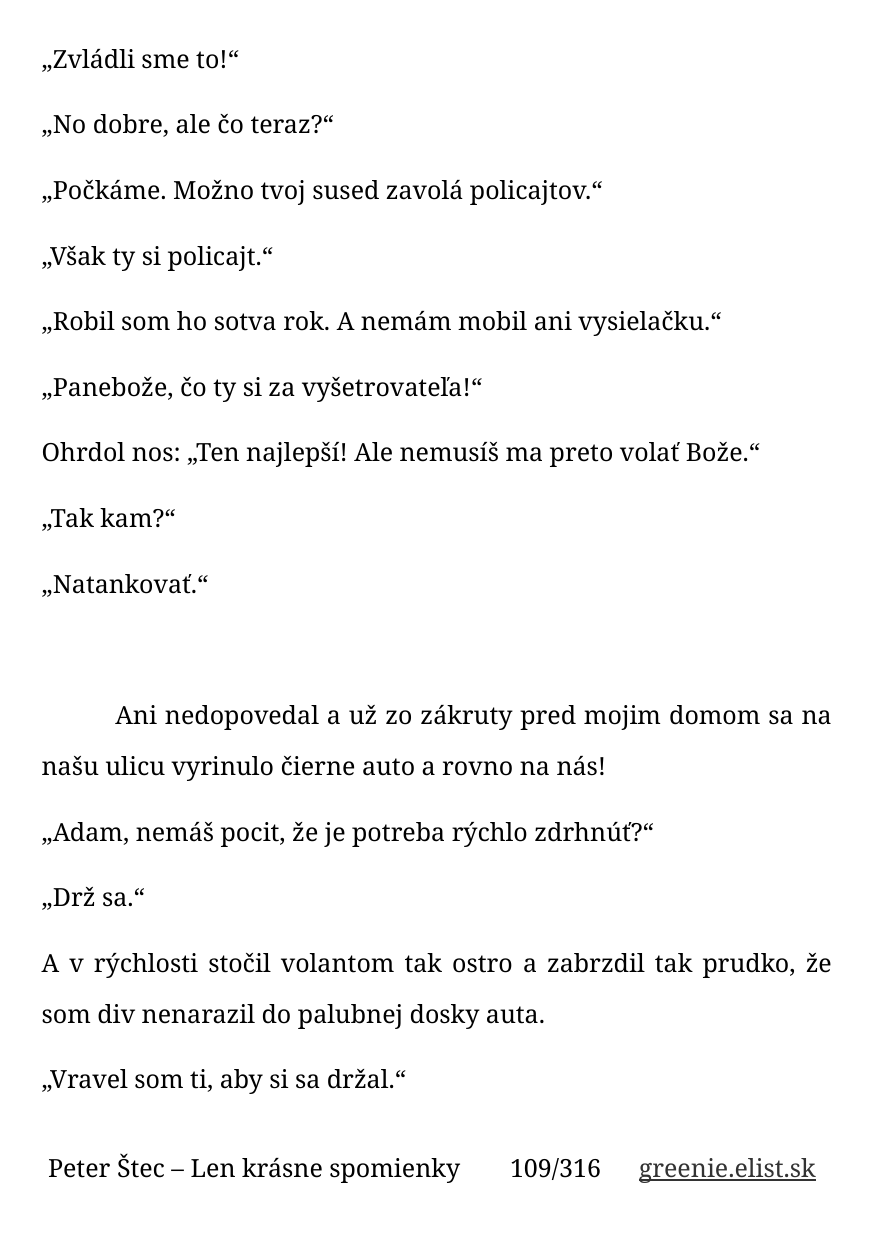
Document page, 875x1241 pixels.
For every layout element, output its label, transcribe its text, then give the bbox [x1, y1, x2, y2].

text „Drž sa.“ [41, 880, 833, 914]
text „Panebože, čo ty si za vyšetrovateľa!“ [41, 369, 833, 403]
text „Tak kam?“ [41, 501, 833, 535]
text Ani nedopovedal a už zo zákruty pred mojim domom sa na našu ulicu vyrinulo čierne auto a rovno na nás! [41, 698, 833, 783]
text „Natankovať.“ [41, 566, 833, 600]
text Ohrdol nos: „Ten najlepší! Ale nemusíš ma preto volať Bože.“ [41, 435, 833, 469]
text „Však ty si policajt.“ [41, 238, 833, 272]
text A v rýchlosti stočil volantom tak ostro a zabrzdil tak prudko, že som div nenarazil do palubnej dosky auta. [41, 946, 833, 1031]
text „Zvládli sme to!“ [41, 41, 833, 75]
text „Vravel som ti, aby si sa držal.“ [41, 1062, 833, 1096]
text „Adam, nemáš pocit, že je potreba rýchlo zdrhnúť?“ [41, 814, 833, 848]
text „No dobre, ale čo teraz?“ [41, 107, 833, 141]
text „Robil som ho sotva rok. A nemám mobil ani vysielačku.“ [41, 304, 833, 338]
text „Počkáme. Možno tvoj sused zavolá policajtov.“ [41, 173, 833, 207]
